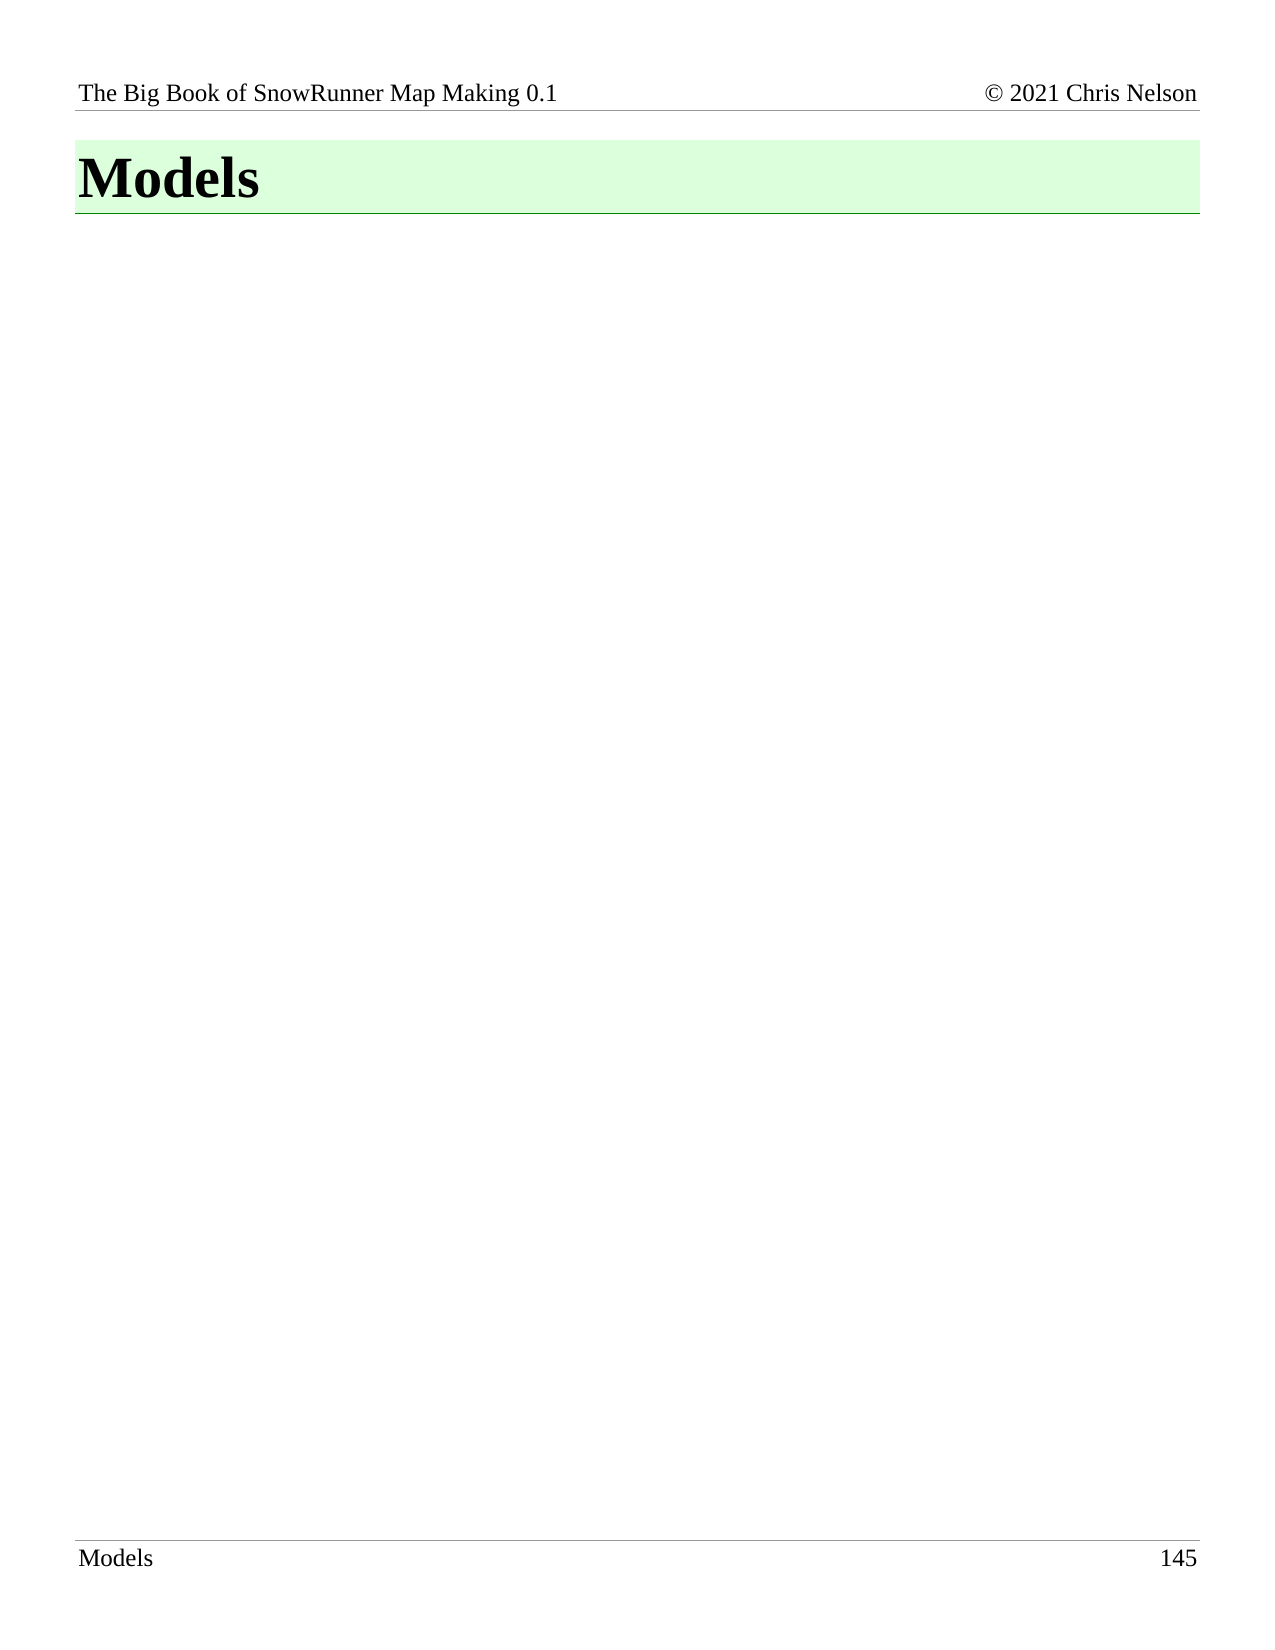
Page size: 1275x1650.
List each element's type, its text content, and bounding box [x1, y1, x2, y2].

subtitle Models [75, 140, 1200, 213]
